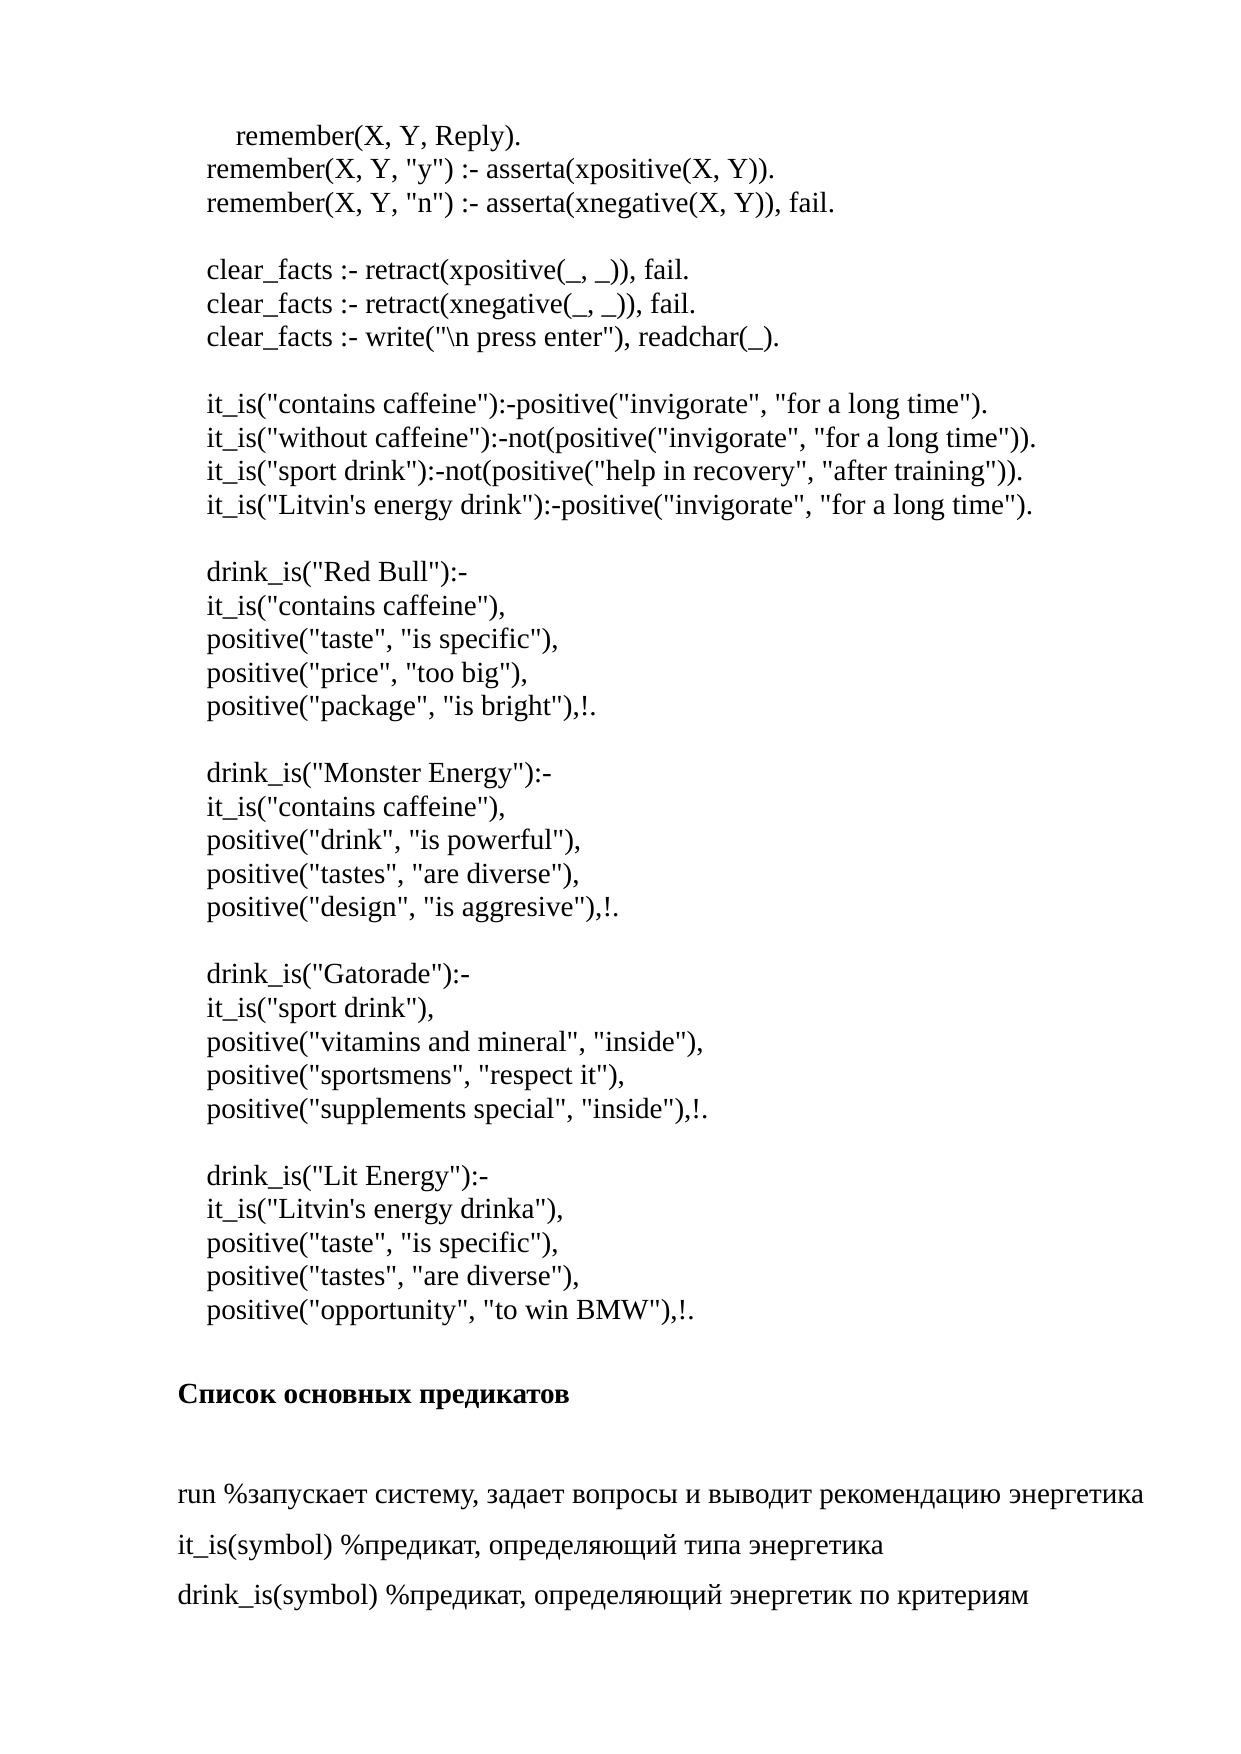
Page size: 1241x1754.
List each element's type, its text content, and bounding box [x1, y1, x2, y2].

text remember(X, Y, Reply). [177, 118, 1152, 152]
text Список основных предикатов [177, 1376, 1152, 1409]
text drink_is("Gatorade"):- [177, 957, 1152, 990]
text positive("tastes", "are diverse"), [177, 1258, 1152, 1292]
text it_is(symbol) %предикат, определяющий типа энергетика [177, 1527, 1152, 1560]
text positive("taste", "is specific"), [177, 1225, 1152, 1258]
text drink_is("Lit Energy"):- [177, 1158, 1152, 1191]
text positive("drink", "is powerful"), [177, 822, 1152, 856]
text positive("tastes", "are diverse"), [177, 856, 1152, 889]
text it_is("without caffeine"):-not(positive("invigorate", "for a long time")). [177, 420, 1152, 453]
text clear_facts :- retract(xnegative(_, _)), fail. [177, 286, 1152, 319]
text run %запускает систему, задает вопросы и выводит рекомендацию энергетика [177, 1477, 1152, 1510]
text positive("supplements special", "inside"),!. [177, 1091, 1152, 1124]
text it_is("Litvin's energy drinkа"), [177, 1191, 1152, 1225]
text it_is("sport drink"), [177, 990, 1152, 1024]
text positive("vitamins and mineral", "inside"), [177, 1024, 1152, 1057]
text remember(X, Y, "y") :- asserta(xpositive(X, Y)). [177, 152, 1152, 185]
text drink_is(symbol) %предикат, определяющий энергетик по критериям [177, 1577, 1152, 1611]
text clear_facts :- retract(xpositive(_, _)), fail. [177, 252, 1152, 286]
text it_is("Litvin's energy drink"):-positive("invigorate", "for a long time"). [177, 487, 1152, 521]
text remember(X, Y, "n") :- asserta(xnegative(X, Y)), fail. [177, 185, 1152, 219]
text clear_facts :- write("\n press enter"), readchar(_). [177, 319, 1152, 353]
text positive("opportunity", "to win BMW"),!. [177, 1292, 1152, 1326]
text positive("design", "is aggresive"),!. [177, 889, 1152, 923]
text it_is("contains caffeine"):-positive("invigorate", "for a long time"). [177, 386, 1152, 420]
text positive("package", "is bright"),!. [177, 688, 1152, 722]
text positive("taste", "is specific"), [177, 621, 1152, 655]
text it_is("contains caffeine"), [177, 789, 1152, 822]
text drink_is("Red Bull"):- [177, 554, 1152, 588]
text positive("price", "too big"), [177, 655, 1152, 688]
text drink_is("Monster Energy"):- [177, 755, 1152, 789]
text it_is("contains caffeine"), [177, 588, 1152, 621]
text positive("sportsmens", "respect it"), [177, 1057, 1152, 1091]
text it_is("sport drink"):-not(positive("help in recovery", "after training")). [177, 453, 1152, 487]
